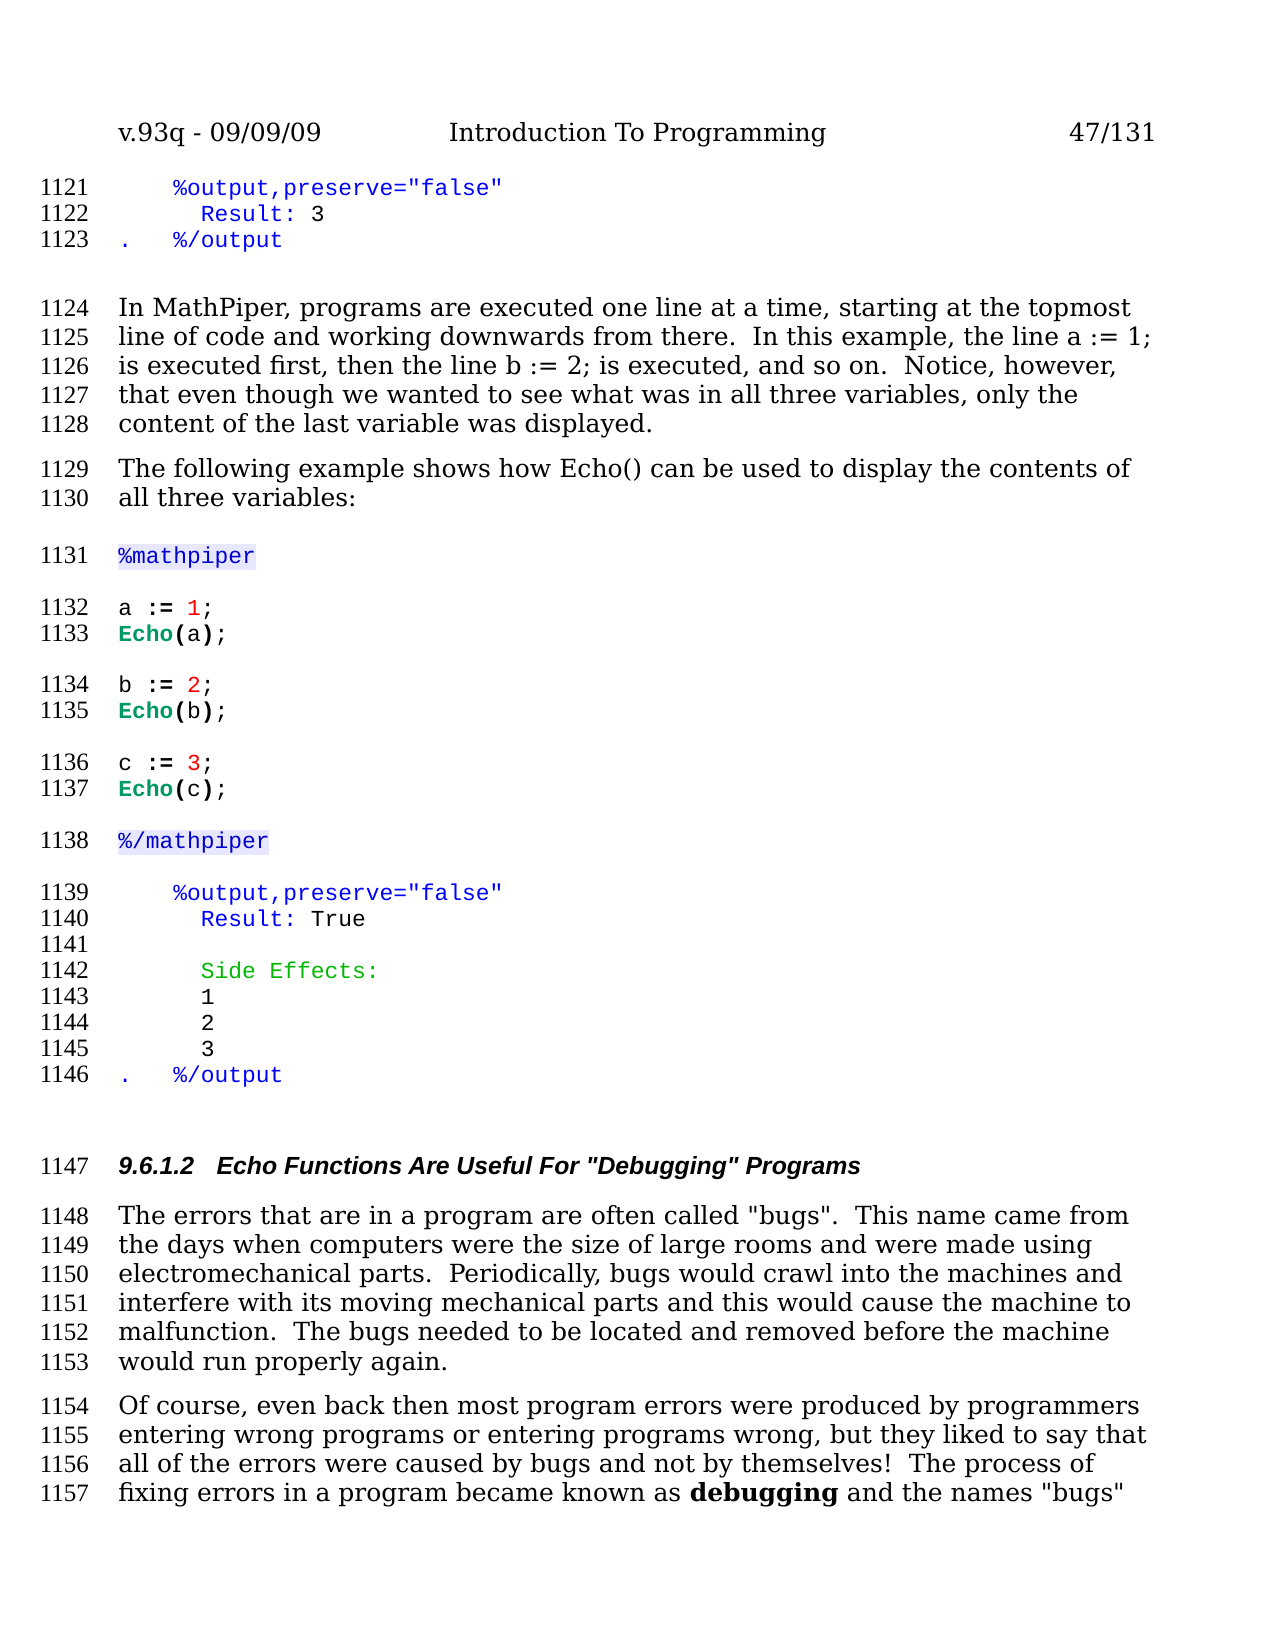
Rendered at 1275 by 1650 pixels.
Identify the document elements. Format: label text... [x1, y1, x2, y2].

text In MathPiper, programs are executed one line at a time, starting at the topmost line of code and working downwards from there. In this example, the line a := 1; is executed first, then the line b := 2; is executed, and so on. Notice, however, that even though we wanted to see what was in all three variables, only the content of the last variable was displayed. [118, 293, 1157, 439]
text Result: True [118, 907, 1157, 933]
text %mathpiper [118, 544, 1157, 570]
subtitle Echo Functions Are Useful For "Debugging" Programs [118, 1151, 1157, 1180]
text The following example shows how Echo() can be used to display the contents of all three variables: [118, 454, 1157, 512]
text . %/output [118, 229, 1157, 254]
text c := 3; [118, 752, 1157, 778]
text a := 1; [118, 596, 1157, 622]
text Echo(b); [118, 700, 1157, 726]
text 2 [118, 1011, 1157, 1037]
text Result: 3 [118, 203, 1157, 229]
text 1 [118, 985, 1157, 1011]
text . %/output [118, 1063, 1157, 1089]
text 3 [118, 1037, 1157, 1063]
text Side Effects: [118, 959, 1157, 985]
text Of course, even back then most program errors were produced by programmers entering wrong programs or entering programs wrong, but they liked to say that all of the errors were caused by bugs and not by themselves! The process of fixing errors in a program became known as debugging and the names "bugs" [118, 1391, 1157, 1508]
text The errors that are in a program are often called "bugs". This name came from the days when computers were the size of large rooms and were made using electromechanical parts. Periodically, bugs would crawl into the machines and interfere with its moving mechanical parts and this would cause the machine to malfunction. The bugs needed to be located and removed before the machine would run properly again. [118, 1201, 1157, 1376]
text %output,preserve="false" [118, 177, 1157, 203]
text %output,preserve="false" [118, 881, 1157, 907]
text Echo(c); [118, 778, 1157, 803]
text b := 2; [118, 674, 1157, 700]
text Echo(a); [118, 622, 1157, 648]
text %/mathpiper [118, 829, 1157, 855]
